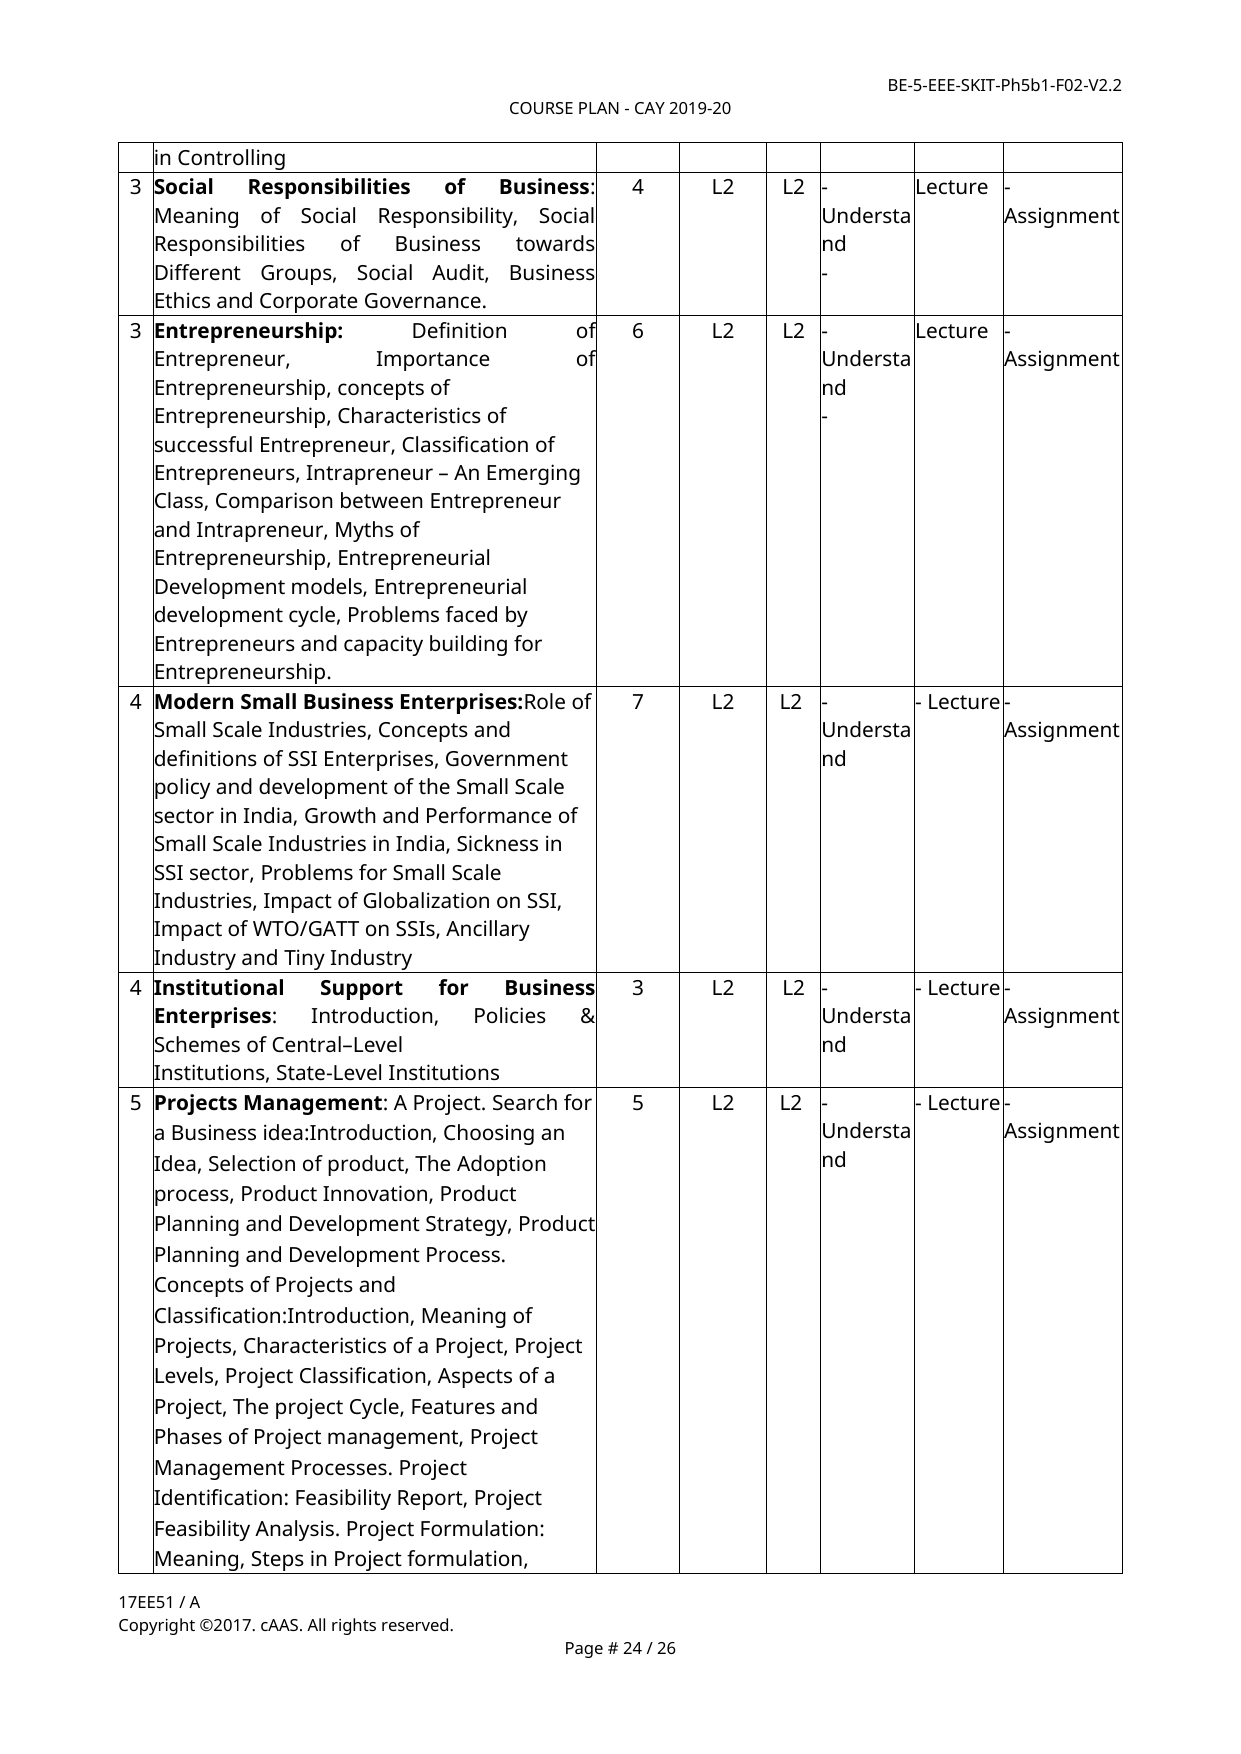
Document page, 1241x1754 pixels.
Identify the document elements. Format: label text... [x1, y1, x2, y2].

table_cell L2 [680, 173, 766, 315]
table_cell [821, 143, 914, 172]
table_cell [680, 143, 766, 172]
table_cell L2 [680, 973, 766, 1087]
table_cell -Understand - [821, 173, 914, 315]
table_cell 3 [119, 316, 153, 686]
table_cell L2 [767, 1088, 820, 1573]
table_cell 4 [119, 973, 153, 1087]
table_cell Institutional Support for Business Enterprises: Introduction, Policies & Schemes of Central–Level Institutions, State-Level Institutions [154, 973, 596, 1087]
table_cell -Understand - [821, 316, 914, 686]
table_cell [1004, 143, 1122, 172]
table_cell 4 [119, 687, 153, 972]
table_cell L2 [767, 687, 820, 972]
table_cell Lecture [915, 173, 1003, 315]
table_cell -Understand [821, 687, 914, 972]
table_cell 7 [597, 687, 679, 972]
table_cell - Lecture [915, 1088, 1003, 1573]
table_cell Projects Management: A Project. Search for a Business idea:Introduction, Choosing an Idea, Selection of product, The Adoption process, Product Innovation, Product Planning and Development Strategy, Product Planning and Development Process. Concepts of Projects and Classification:Introduction, Meaning of Projects, Characteristics of a Project, Project Levels, Project Classification, Aspects of a Project, The project Cycle, Features and Phases of Project management, Project Management Processes. Project Identification: Feasibility Report, Project Feasibility Analysis. Project Formulation: Meaning, Steps in Project formulation, [154, 1088, 596, 1573]
table_cell - Lecture [915, 973, 1003, 1087]
table_cell L2 [680, 687, 766, 972]
table_cell L2 [680, 1088, 766, 1573]
table_cell - Assignment [1004, 173, 1122, 315]
table_cell 5 [119, 1088, 153, 1573]
table_cell - Assignment [1004, 687, 1122, 972]
table_cell Lecture [915, 316, 1003, 686]
table_cell 3 [119, 173, 153, 315]
table_cell - Assignment [1004, 1088, 1122, 1573]
table_cell - Assignment [1004, 973, 1122, 1087]
table_cell L2 [767, 973, 820, 1087]
table_cell Modern Small Business Enterprises:Role of Small Scale Industries, Concepts and definitions of SSI Enterprises, Government policy and development of the Small Scale sector in India, Growth and Performance of Small Scale Industries in India, Sickness in SSI sector, Problems for Small Scale Industries, Impact of Globalization on SSI, Impact of WTO/GATT on SSIs, Ancillary Industry and Tiny Industry [154, 687, 596, 972]
table_cell -Understand [821, 1088, 914, 1573]
table_cell 3 [597, 973, 679, 1087]
table_cell - Lecture [915, 687, 1003, 972]
table_cell [597, 143, 679, 172]
table_cell [767, 143, 820, 172]
table_cell in Controlling [154, 143, 596, 172]
table_cell 4 [597, 173, 679, 315]
table_cell [915, 143, 1003, 172]
table_cell 5 [597, 1088, 679, 1573]
table_cell -Understand [821, 973, 914, 1087]
table_cell L2 [767, 173, 820, 315]
table_cell 6 [597, 316, 679, 686]
table_cell L2 [767, 316, 820, 686]
table_cell - Assignment [1004, 316, 1122, 686]
table_cell Social Responsibilities of Business: Meaning of Social Responsibility, Social Responsibilities of Business towards Different Groups, Social Audit, Business Ethics and Corporate Governance. [154, 173, 596, 315]
table_cell Entrepreneurship: Definition of Entrepreneur, Importance of Entrepreneurship, concepts of Entrepreneurship, Characteristics of successful Entrepreneur, Classification of Entrepreneurs, Intrapreneur – An Emerging Class, Comparison between Entrepreneur and Intrapreneur, Myths of Entrepreneurship, Entrepreneurial Development models, Entrepreneurial development cycle, Problems faced by Entrepreneurs and capacity building for Entrepreneurship. [154, 316, 596, 686]
table_cell L2 [680, 316, 766, 686]
table_cell [119, 143, 153, 172]
